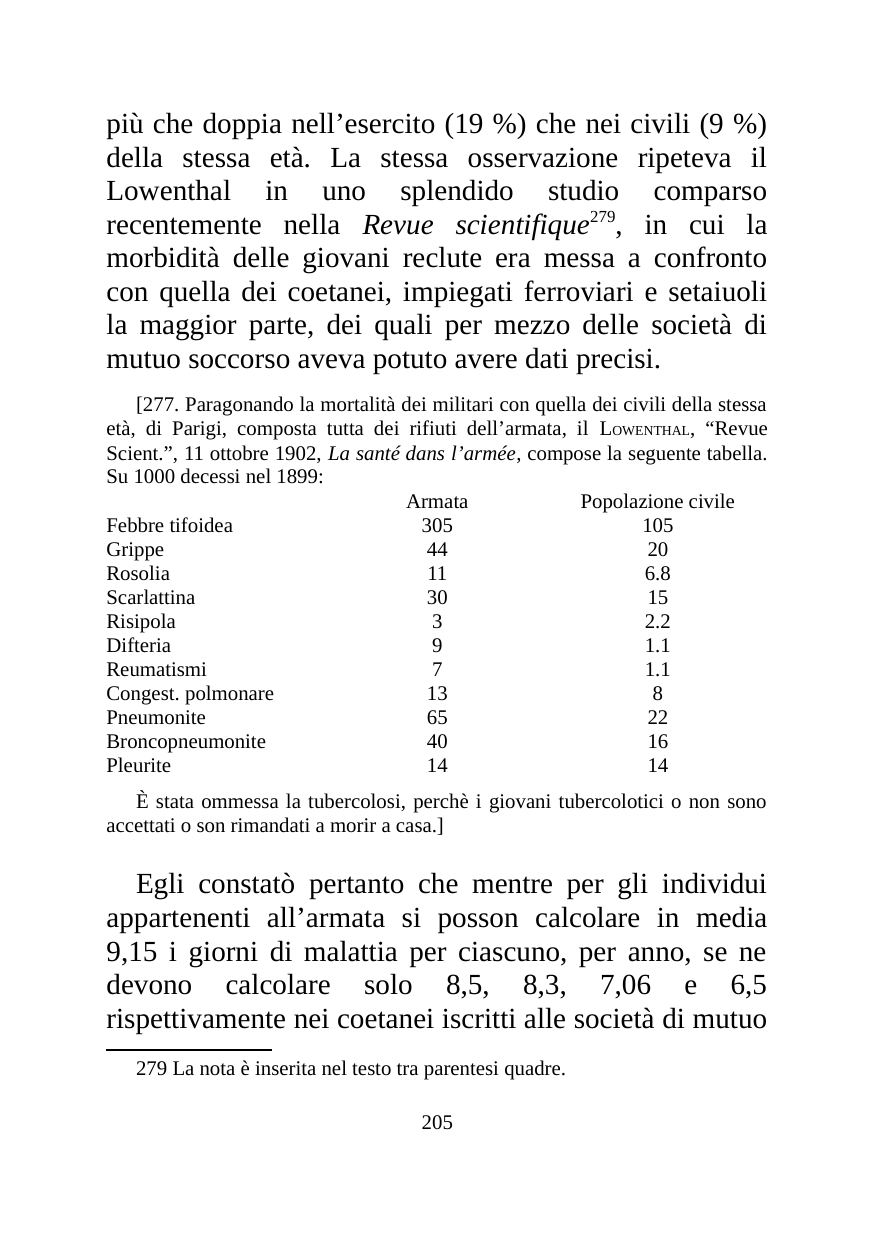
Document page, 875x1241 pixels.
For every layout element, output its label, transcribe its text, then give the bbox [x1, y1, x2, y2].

table_cell 40 [327, 729, 547, 753]
text La nota è inserita nel testo tra parentesi quadre. [106, 1056, 768, 1080]
table_cell Pleurite [106, 753, 327, 777]
table_header Popolazione civile [547, 489, 768, 513]
table_cell Reumatismi [106, 657, 327, 681]
table_cell 3 [327, 609, 547, 633]
text più che doppia nell’esercito (19 %) che nei civili (9 %) della stessa età. La stessa osservazione ripeteva il Lowenthal in uno splendido studio comparso recentemente nella Revue scientifique, in cui la morbidità delle giovani reclute era messa a confronto con quella dei coetanei, impiegati ferroviari e setaiuoli la maggior parte, dei quali per mezzo delle società di mutuo soccorso aveva potuto avere dati precisi. [106, 106, 768, 374]
table_cell Pneumonite [106, 705, 327, 729]
table_cell 65 [327, 705, 547, 729]
table_cell 305 [327, 513, 547, 537]
table_cell 8 [547, 681, 768, 705]
table_header Armata [327, 489, 547, 513]
table_cell 6,8 [547, 561, 768, 585]
table_cell 22 [547, 705, 768, 729]
table_cell 13 [327, 681, 547, 705]
table_cell 7 [327, 657, 547, 681]
table_cell 2,2 [547, 609, 768, 633]
table_cell 44 [327, 537, 547, 561]
table_cell Risipola [106, 609, 327, 633]
table_cell 11 [327, 561, 547, 585]
table_cell Congest. polmonare [106, 681, 327, 705]
table_cell Difteria [106, 633, 327, 657]
table_cell Rosolia [106, 561, 327, 585]
table_cell Scarlattina [106, 585, 327, 609]
table_cell 15 [547, 585, 768, 609]
text Egli constatò pertanto che mentre per gli individui appartenenti all’armata si posson calcolare in media 9,15 i giorni di malattia per ciascuno, per anno, se ne devono calcolare solo 8,5, 8,3, 7,06 e 6,5 rispettivamente nei coetanei iscritti alle società di mutuo [106, 867, 768, 1034]
table_cell 105 [547, 513, 768, 537]
table_cell 1,1 [547, 657, 768, 681]
table_cell 16 [547, 729, 768, 753]
table_cell 14 [547, 753, 768, 777]
table_cell 20 [547, 537, 768, 561]
text [277. Paragonando la mortalità dei militari con quella dei civili della stessa età, di Parigi, composta tutta dei rifiuti dell’armata, il Lowenthal, “Revue Scient.”, 11 ottobre 1902, La santé dans l’armée, compose la seguente tabella. Su 1000 decessi nel 1899: [106, 392, 768, 488]
table_cell Grippe [106, 537, 327, 561]
text È stata ommessa la tubercolosi, perchè i giovani tubercolotici o non sono accettati o son rimandati a morir a casa.] [106, 789, 768, 837]
table_cell Broncopneumonite [106, 729, 327, 753]
table_header [106, 489, 327, 513]
table_cell Febbre tifoidea [106, 513, 327, 537]
table_cell 1,1 [547, 633, 768, 657]
table_cell 9 [327, 633, 547, 657]
table_cell 14 [327, 753, 547, 777]
table_cell 30 [327, 585, 547, 609]
